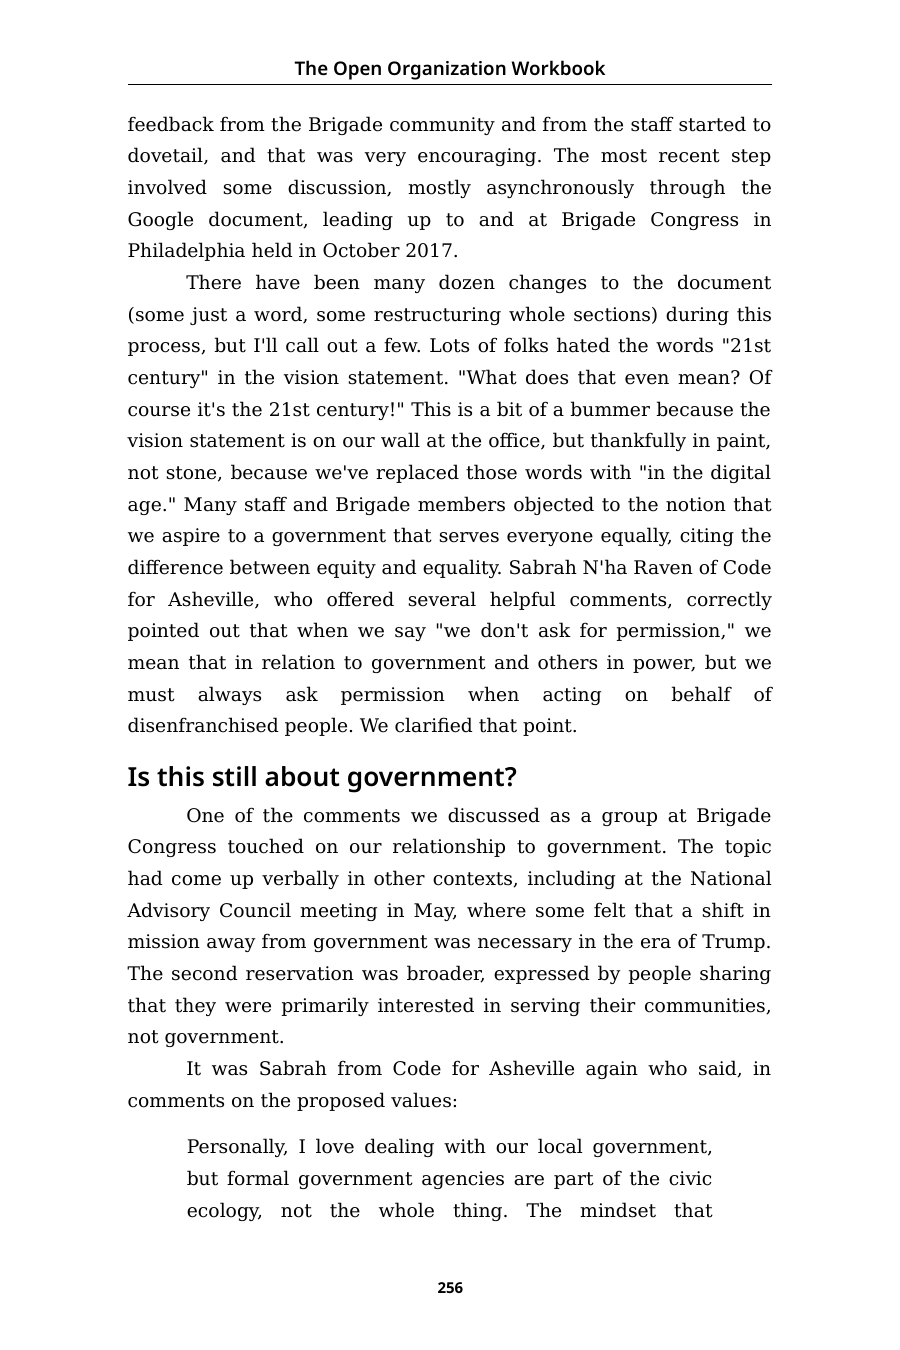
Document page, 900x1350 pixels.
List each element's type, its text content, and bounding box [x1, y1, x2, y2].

subtitle Is this still about government? [127, 762, 772, 792]
text One of the comments we discussed as a group at Brigade Congress touched on our relationship to government. The topic had come up verbally in other contexts, including at the National Advisory Council meeting in May, where some felt that a shift in mission away from government was necessary in the era of Trump. The second reservation was broader, expressed by people sharing that they were primarily interested in serving their communities, not government. [127, 804, 772, 1048]
text It was Sabrah from Code for Asheville again who said, in comments on the proposed values: [127, 1058, 772, 1111]
text feedback from the Brigade community and from the staff started to dovetail, and that was very encouraging. The most recent step involved some discussion, mostly asynchronously through the Google document, leading up to and at Brigade Congress in Philadelphia held in October 2017. [127, 114, 772, 262]
text There have been many dozen changes to the document (some just a word, some restructuring whole sections) during this process, but I'll call out a few. Lots of folks hated the words "21st century" in the vision statement. "What does that even mean? Of course it's the 21st century!" This is a bit of a bummer because the vision statement is on our wall at the office, but thankfully in paint, not stone, because we've replaced those words with "in the digital age." Many staff and Brigade members objected to the notion that we aspire to a government that serves everyone equally, citing the difference between equity and equality. Sabrah N'ha Raven of Code for Asheville, who offered several helpful comments, correctly pointed out that when we say "we don't ask for permission," we mean that in relation to government and others in power, but we must always ask permission when acting on behalf of disenfranchised people. We clarified that point. [127, 272, 772, 737]
text Personally, I love dealing with our local government, but formal government agencies are part of the civic ecology, not the whole thing. The mindset that [187, 1136, 713, 1221]
